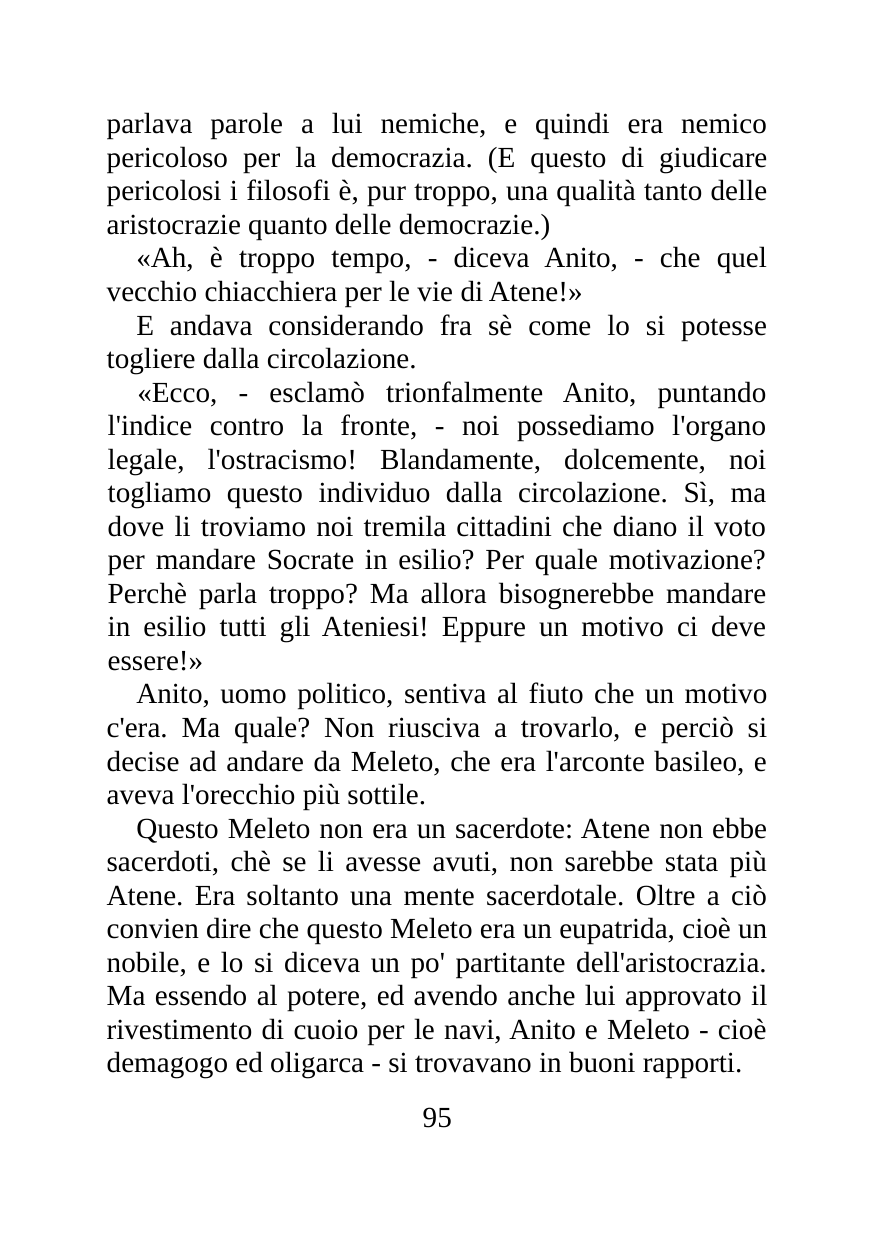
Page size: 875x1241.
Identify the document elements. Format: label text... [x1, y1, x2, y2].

text Anito, uomo politico, sentiva al fiuto che un motivo c'era. Ma quale? Non riusciva a trovarlo, e perciò si decise ad andare da Meleto, che era l'arconte basileo, e aveva l'orecchio più sottile. [106, 677, 768, 811]
text Questo Meleto non era un sacerdote: Atene non ebbe sacerdoti, chè se li avesse avuti, non sarebbe stata più Atene. Era soltanto una mente sacerdotale. Oltre a ciò convien dire che questo Meleto era un eupatrida, cioè un nobile, e lo si diceva un po' partitante dell'aristocrazia. Ma essendo al potere, ed avendo anche lui approvato il rivestimento di cuoio per le navi, Anito e Meleto - cioè demagogo ed oligarca - si trovavano in buoni rapporti. [106, 811, 768, 1079]
text parlava parole a lui nemiche, e quindi era nemico pericoloso per la democrazia. (E questo di giudicare pericolosi i filosofi è, pur troppo, una qualità tanto delle aristocrazie quanto delle democrazie.) [106, 106, 768, 241]
text «Ecco, - esclamò trionfalmente Anito, puntando l'indice contro la fronte, - noi possediamo l'organo legale, l'ostracismo! Blandamente, dolcemente, noi togliamo questo individuo dalla circolazione. Sì, ma dove li troviamo noi tremila cittadini che diano il voto per mandare Socrate in esilio? Per quale motivazione? Perchè parla troppo? Ma allora bisognerebbe mandare in esilio tutti gli Ateniesi! Eppure un motivo ci deve essere!» [107, 375, 767, 677]
text «Ah, è troppo tempo, - diceva Anito, - che quel vecchio chiacchiera per le vie di Atene!» [106, 241, 768, 308]
text E andava considerando fra sè come lo si potesse togliere dalla circolazione. [106, 308, 768, 375]
